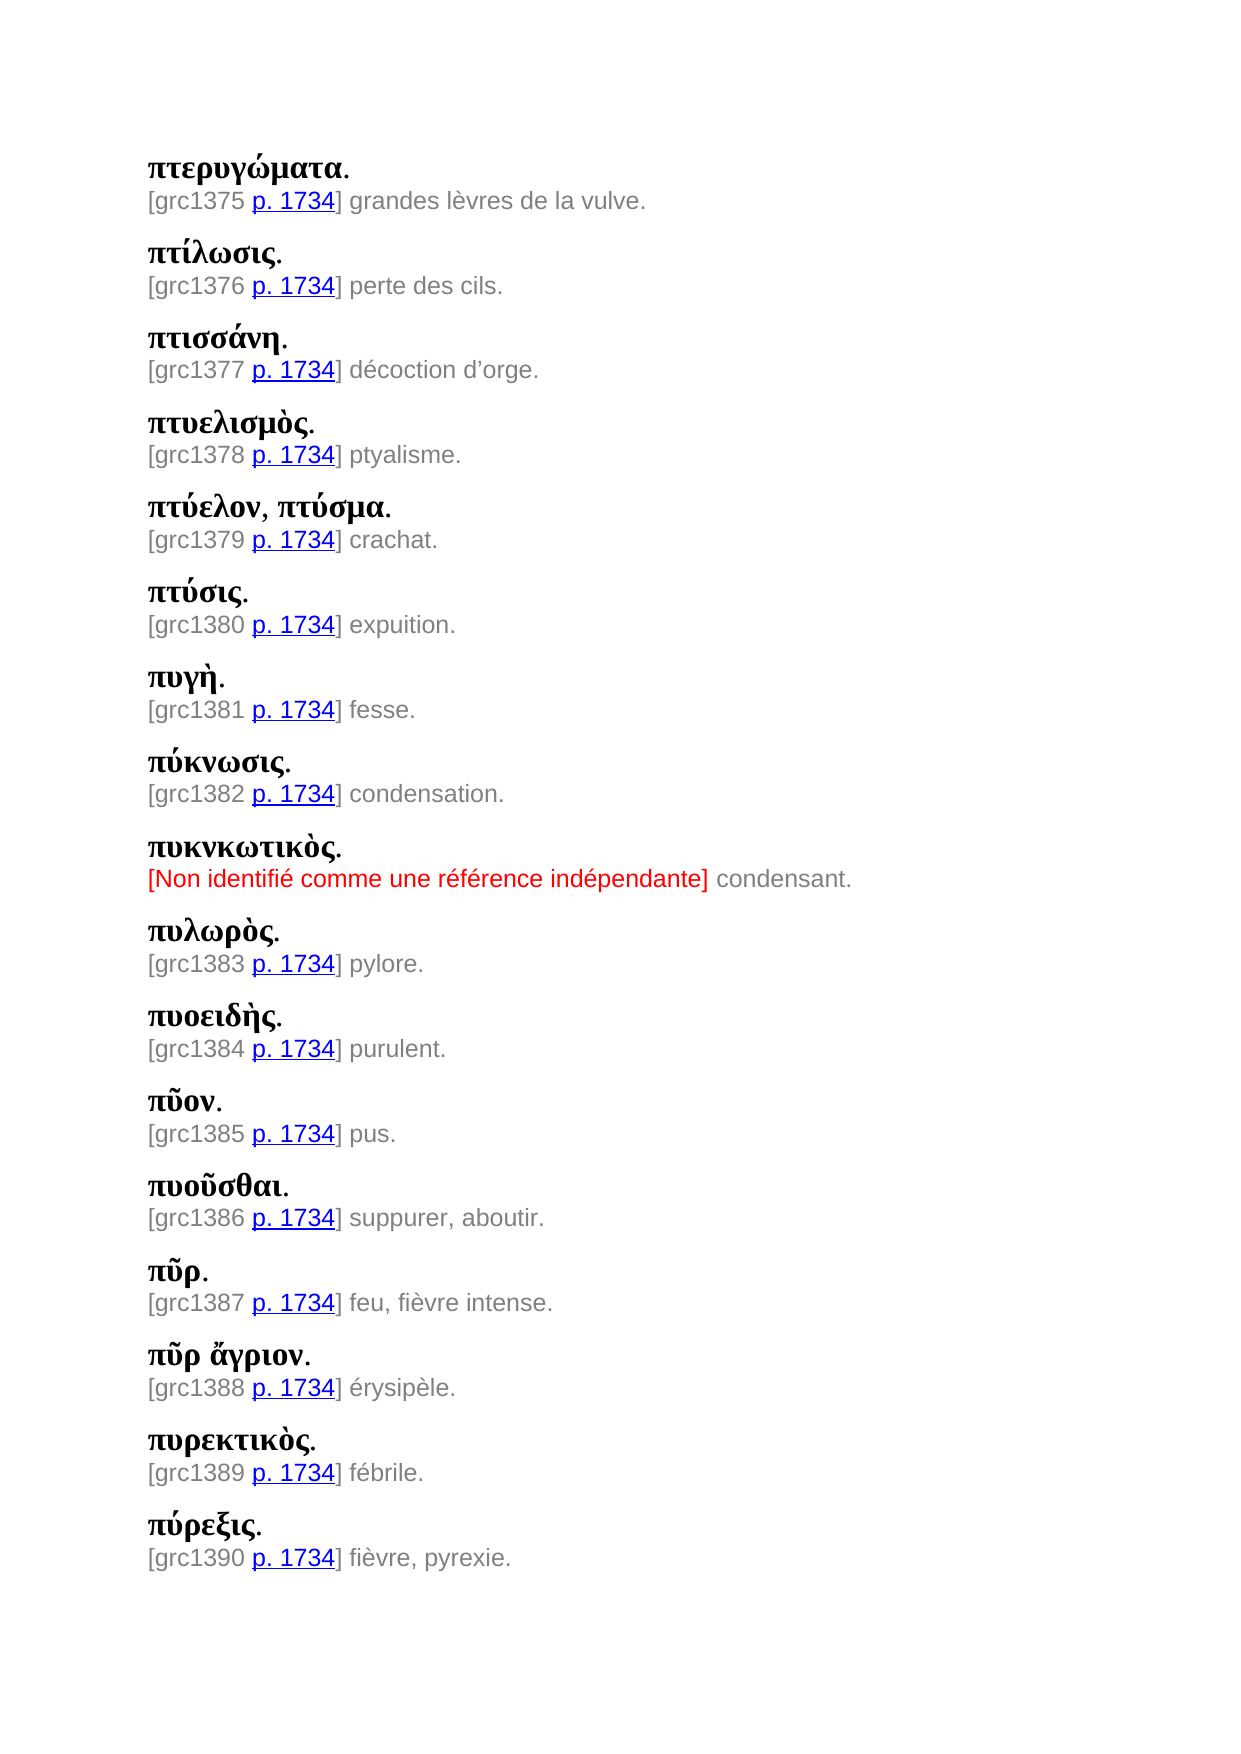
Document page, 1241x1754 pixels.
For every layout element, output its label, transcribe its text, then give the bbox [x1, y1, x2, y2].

text πτύσις. [148, 572, 1093, 610]
text [grc1386 p. 1734] suppurer, aboutir. [148, 1203, 1093, 1232]
text πύρεξις. [148, 1504, 1093, 1543]
text πτύελον, πτύσμα. [148, 487, 1093, 525]
text πυκνκωτικὸς. [148, 826, 1093, 864]
text πυοειδὴς. [148, 996, 1093, 1034]
text [grc1381 p. 1734] fesse. [148, 695, 1093, 723]
text [grc1383 p. 1734] pylore. [148, 949, 1093, 978]
text πῦρ. [148, 1250, 1093, 1288]
text πυγὴ. [148, 656, 1093, 695]
text πυρεκτικὸς. [148, 1419, 1093, 1458]
text πτίλωσις. [148, 232, 1093, 271]
text [Non identifié comme une référence indépendante] condensant. [148, 864, 1093, 893]
text [grc1385 p. 1734] pus. [148, 1119, 1093, 1147]
text πυοῦσθαι. [148, 1165, 1093, 1203]
text πτερυγώματα. [148, 148, 1093, 186]
text πτισσάνη. [148, 317, 1093, 356]
text πυλωρὸς. [148, 911, 1093, 949]
text [grc1384 p. 1734] purulent. [148, 1034, 1093, 1063]
text [grc1376 p. 1734] perte des cils. [148, 271, 1093, 299]
text [grc1375 p. 1734] grandes lèvres de la vulve. [148, 186, 1093, 215]
text πύκνωσις. [148, 741, 1093, 779]
text [grc1388 p. 1734] érysipèle. [148, 1373, 1093, 1402]
text πῦρ ἄγριον. [148, 1335, 1093, 1373]
text [grc1387 p. 1734] feu, fièvre intense. [148, 1288, 1093, 1317]
text [grc1382 p. 1734] condensation. [148, 779, 1093, 808]
text πτυελισμὸς. [148, 402, 1093, 440]
text [grc1378 p. 1734] ptyalisme. [148, 440, 1093, 469]
text [grc1377 p. 1734] décoction d’orge. [148, 356, 1093, 384]
text [grc1380 p. 1734] expuition. [148, 610, 1093, 639]
text [grc1379 p. 1734] crachat. [148, 525, 1093, 554]
text πῦον. [148, 1080, 1093, 1119]
text [grc1390 p. 1734] fièvre, pyrexie. [148, 1543, 1093, 1571]
text [grc1389 p. 1734] fébrile. [148, 1458, 1093, 1487]
